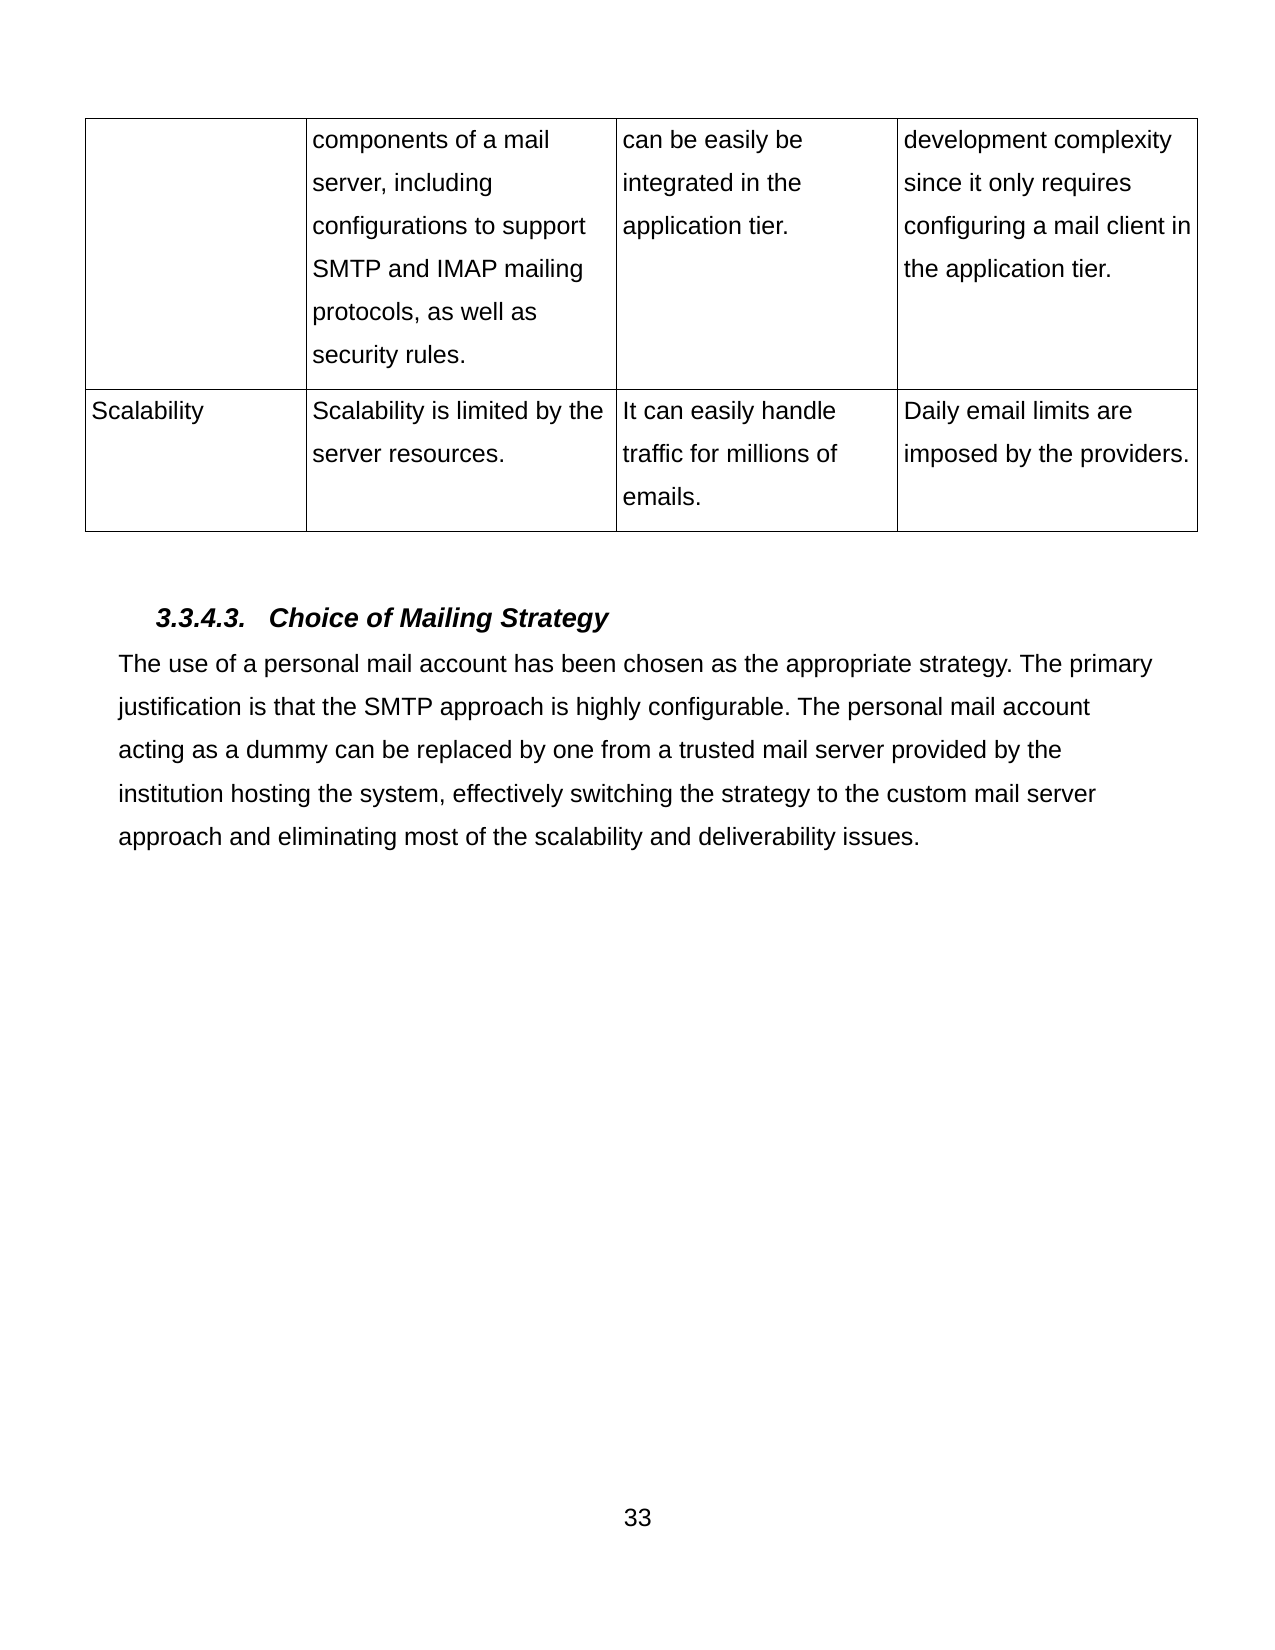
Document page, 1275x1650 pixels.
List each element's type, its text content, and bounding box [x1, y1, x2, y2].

table_cell Scalability [86, 390, 306, 531]
text The use of a personal mail account has been chosen as the appropriate strategy. The primary justification is that the SMTP approach is highly configurable. The personal mail account acting as a dummy can be replaced by one from a trusted mail server provided by the institution hosting the system, effectively switching the strategy to the custom mail server approach and eliminating most of the scalability and deliverability issues. [118, 649, 1157, 850]
table_cell components of a mail server, including configurations to support SMTP and IMAP mailing protocols, as well as security rules. [307, 119, 616, 389]
table_cell It can easily handle traffic for millions of emails. [617, 390, 897, 531]
table_cell development complexity since it only requires configuring a mail client in the application tier. [898, 119, 1197, 389]
table_cell Scalability is limited by the server resources. [307, 390, 616, 531]
table_cell [86, 119, 306, 389]
table_cell can be easily be integrated in the application tier. [617, 119, 897, 389]
subtitle Choice of Mailing Strategy [156, 602, 1157, 633]
table_cell Daily email limits are imposed by the providers. [898, 390, 1197, 531]
